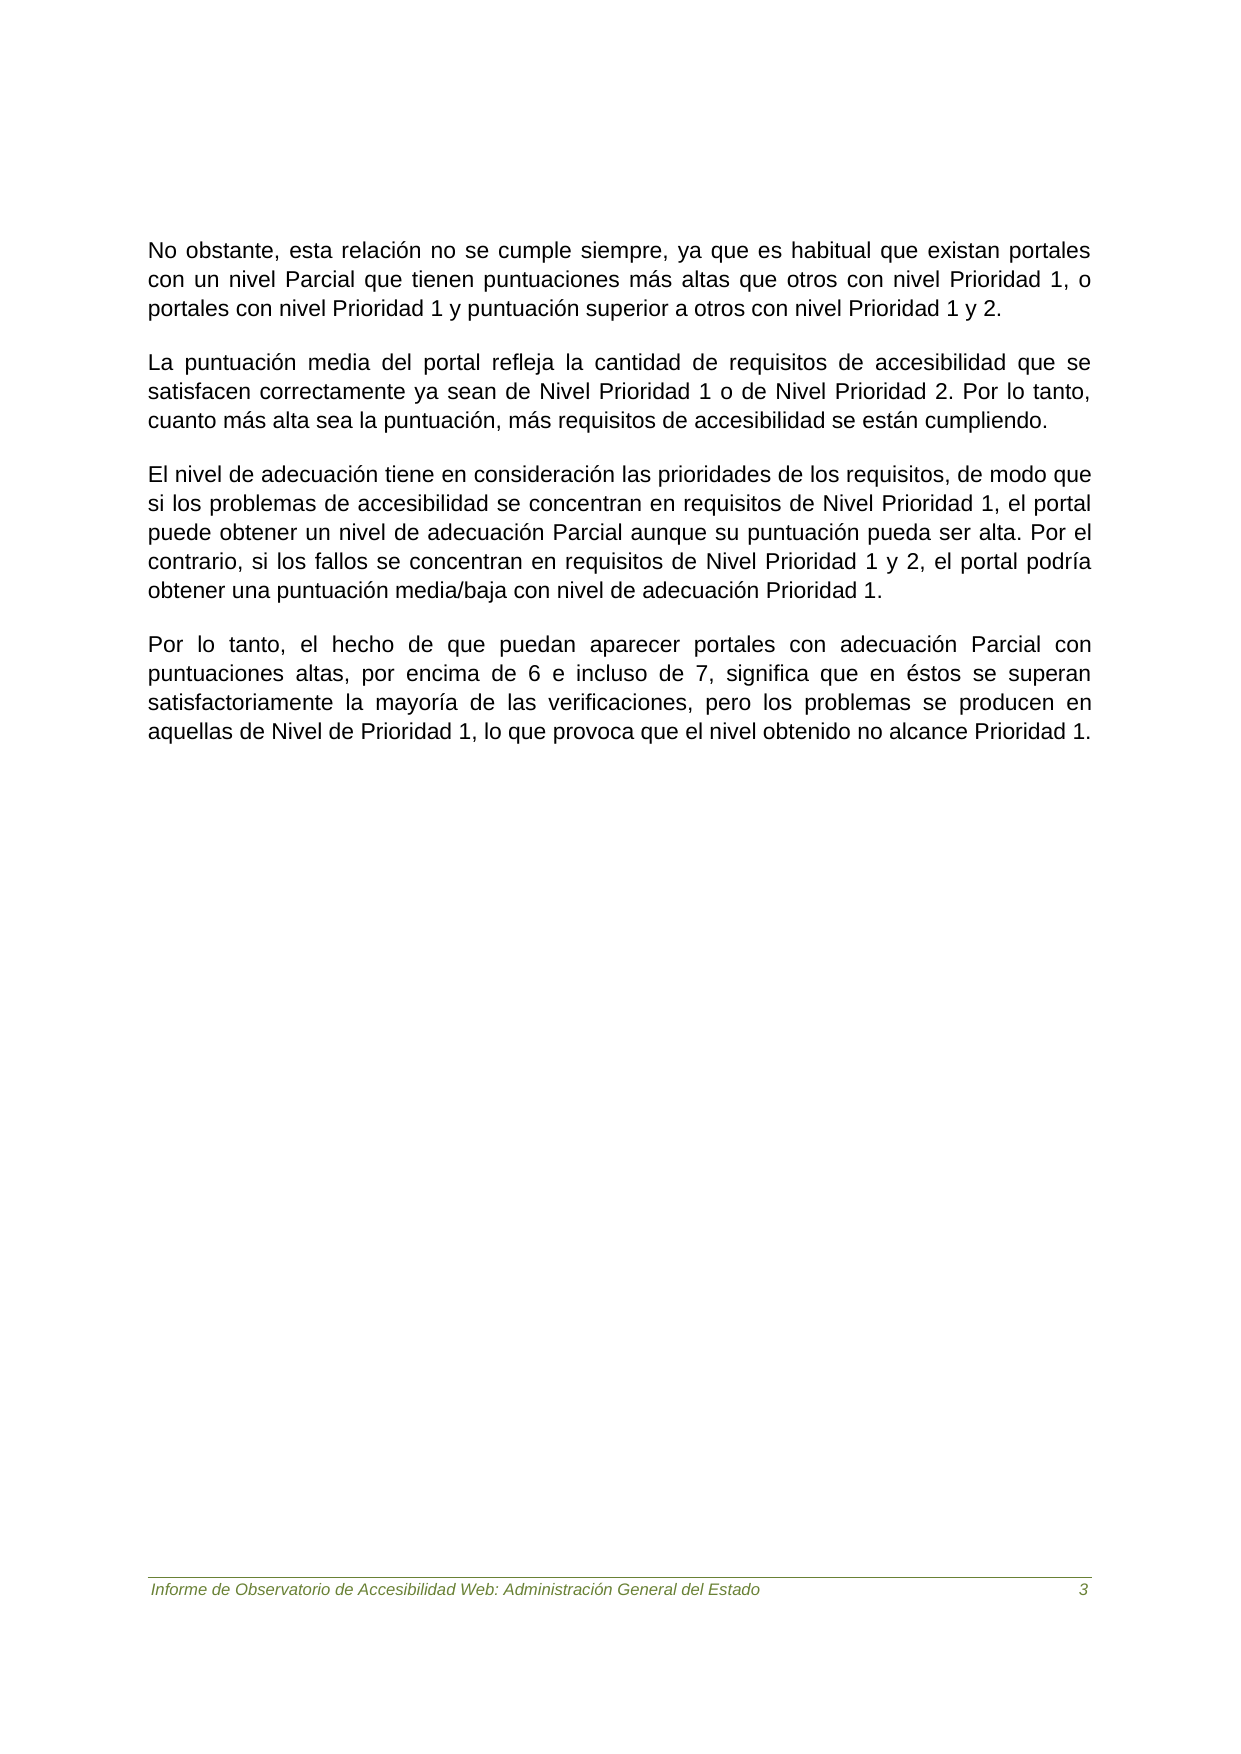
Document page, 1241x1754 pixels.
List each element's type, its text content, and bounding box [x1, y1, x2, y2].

text La puntuación media del portal refleja la cantidad de requisitos de accesibilidad que se satisfacen correctamente ya sean de Nivel Prioridad 1 o de Nivel Prioridad 2. Por lo tanto, cuanto más alta sea la puntuación, más requisitos de accesibilidad se están cumpliendo. [148, 349, 1092, 433]
text El nivel de adecuación tiene en consideración las prioridades de los requisitos, de modo que si los problemas de accesibilidad se concentran en requisitos de Nivel Prioridad 1, el portal puede obtener un nivel de adecuación Parcial aunque su puntuación pueda ser alta. Por el contrario, si los fallos se concentran en requisitos de Nivel Prioridad 1 y 2, el portal podría obtener una puntuación media/baja con nivel de adecuación Prioridad 1. [148, 461, 1092, 603]
text Por lo tanto, el hecho de que puedan aparecer portales con adecuación Parcial con puntuaciones altas, por encima de 6 e incluso de 7, significa que en éstos se superan satisfactoriamente la mayoría de las verificaciones, pero los problemas se producen en aquellas de Nivel de Prioridad 1, lo que provoca que el nivel obtenido no alcance Prioridad 1. [148, 631, 1092, 744]
text No obstante, esta relación no se cumple siempre, ya que es habitual que existan portales con un nivel Parcial que tienen puntuaciones más altas que otros con nivel Prioridad 1, o portales con nivel Prioridad 1 y puntuación superior a otros con nivel Prioridad 1 y 2. [148, 237, 1092, 322]
